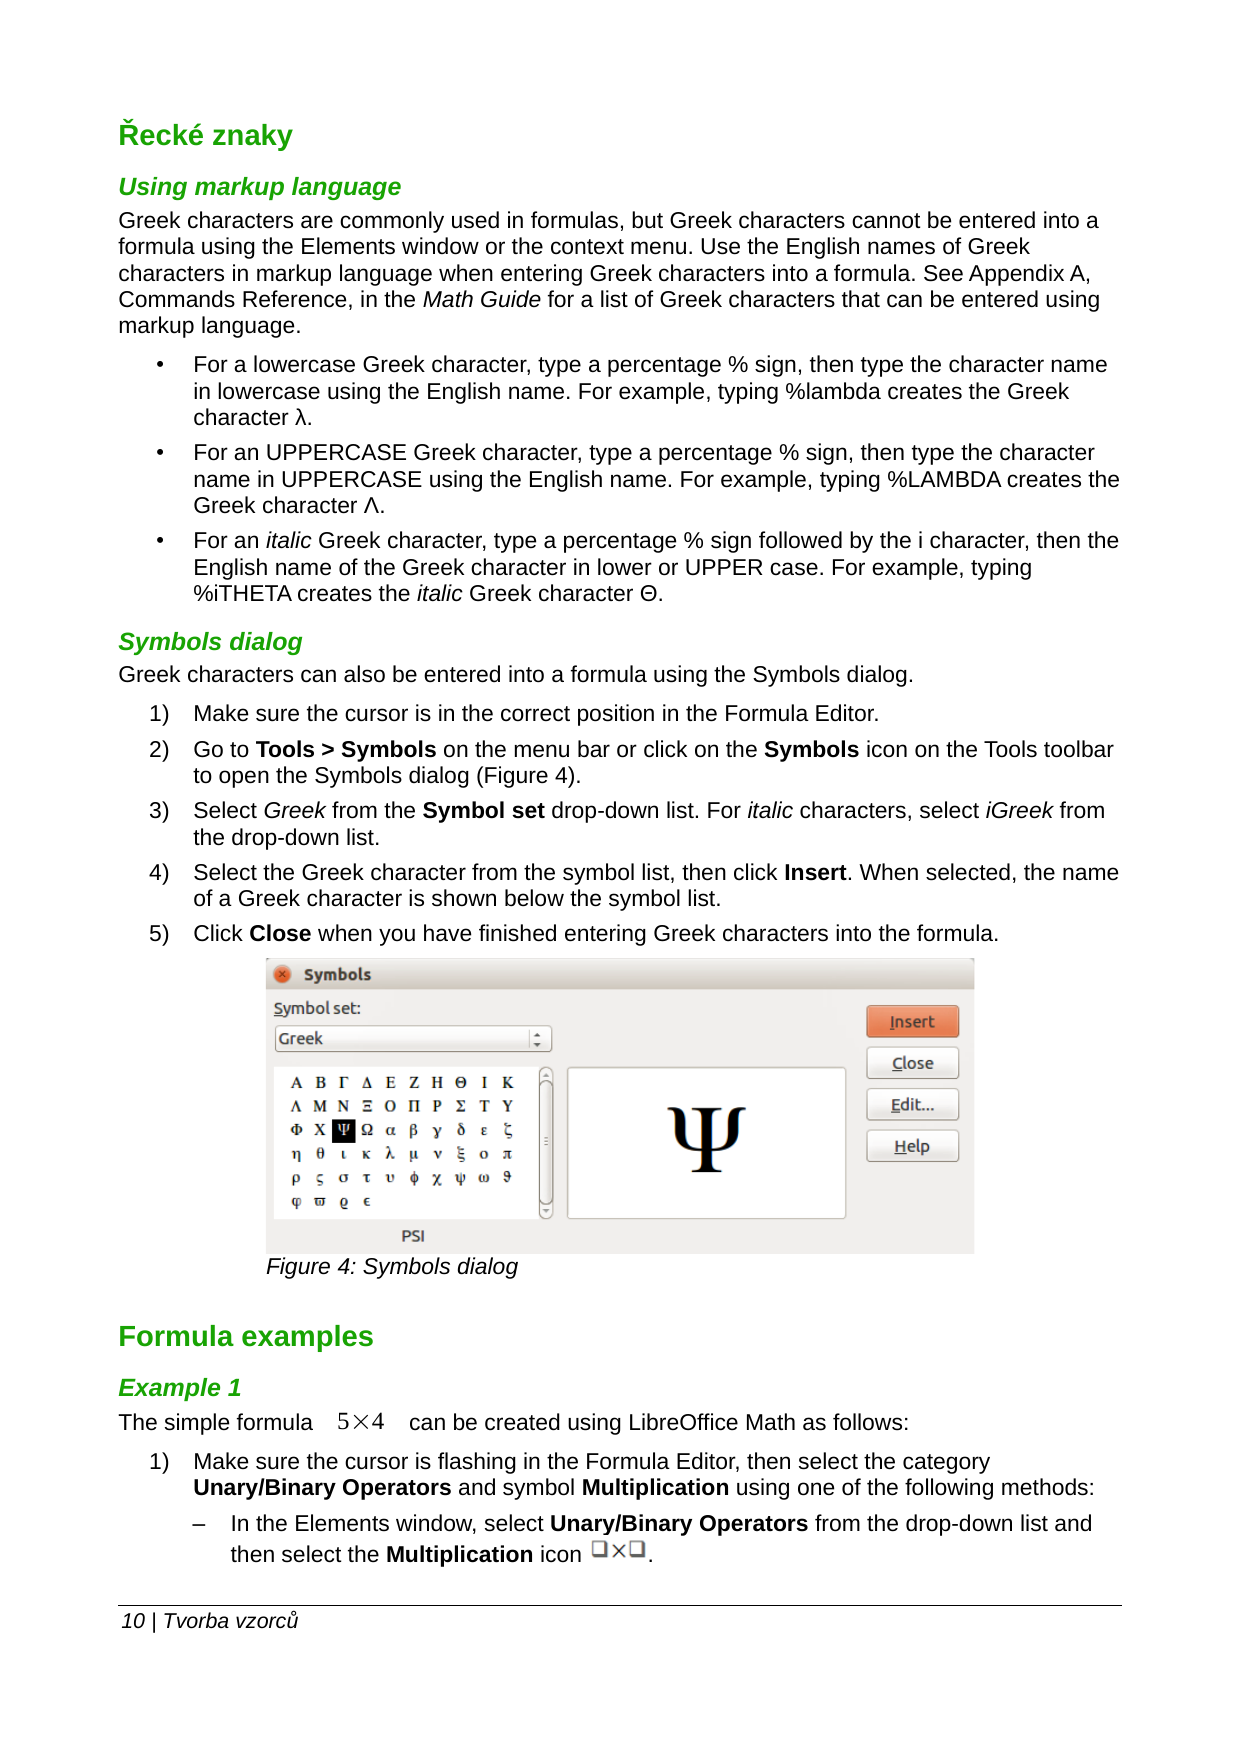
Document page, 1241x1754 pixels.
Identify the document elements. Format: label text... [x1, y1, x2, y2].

picture [265, 958, 975, 1254]
list In the Elements window, select Unary/Binary Operators from the drop-down list and then select the Multiplication icon . [192, 1509, 1122, 1567]
text The simple formula can be created using LibreOffice Math as follows: [118, 1408, 1122, 1435]
list Select the Greek character from the symbol list, then click Insert. When selected, the name of a Greek character is shown below the symbol list. [169, 859, 1122, 911]
text Greek characters can also be entered into a formula using the Symbols dialog. [118, 661, 1122, 688]
subtitle Example 1 [118, 1373, 1122, 1402]
text Figure 4: Symbols dialog [266, 1254, 974, 1279]
list Go to Tools > Symbols on the menu bar or click on the Symbols icon on the Tools toolbar to open the Symbols dialog (Figure 4). [169, 736, 1122, 788]
list For an UPPERCASE Greek character, type a percentage % sign, then type the character name in UPPERCASE using the English name. For example, typing %LAMBDA creates the Greek character Λ. [156, 439, 1122, 518]
list For a lowercase Greek character, type a percentage % sign, then type the character name in lowercase using the English name. For example, typing %lambda creates the Greek character λ. [156, 351, 1122, 430]
subtitle Formula examples [118, 1319, 1122, 1352]
subtitle Using markup language [118, 172, 1122, 201]
text Greek characters are commonly used in formulas, but Greek characters cannot be entered into a formula using the Elements window or the context menu. Use the English names of Greek characters in markup language when entering Greek characters into a formula. See Appendix A, Commands Reference, in the Math Guide for a list of Greek characters that can be entered using markup language. [118, 207, 1122, 339]
list Select Greek from the Symbol set drop-down list. For italic characters, select iGreek from the drop-down list. [169, 797, 1122, 850]
subtitle Řecké znaky [118, 118, 1122, 152]
list For an italic Greek character, type a percentage % sign followed by the i character, then the English name of the Greek character in lower or UPPER case. For example, typing %iTHETA creates the italic Greek character Θ. [156, 527, 1122, 606]
picture [588, 1535, 648, 1563]
list Make sure the cursor is in the correct position in the Formula Editor. [169, 700, 1122, 727]
list Click Close when you have finished entering Greek characters into the formula. [169, 920, 1122, 947]
list Make sure the cursor is flashing in the Formula Editor, then select the category Unary/Binary Operators and symbol Multiplication using one of the following methods: [169, 1448, 1122, 1501]
subtitle Symbols dialog [118, 627, 1122, 656]
